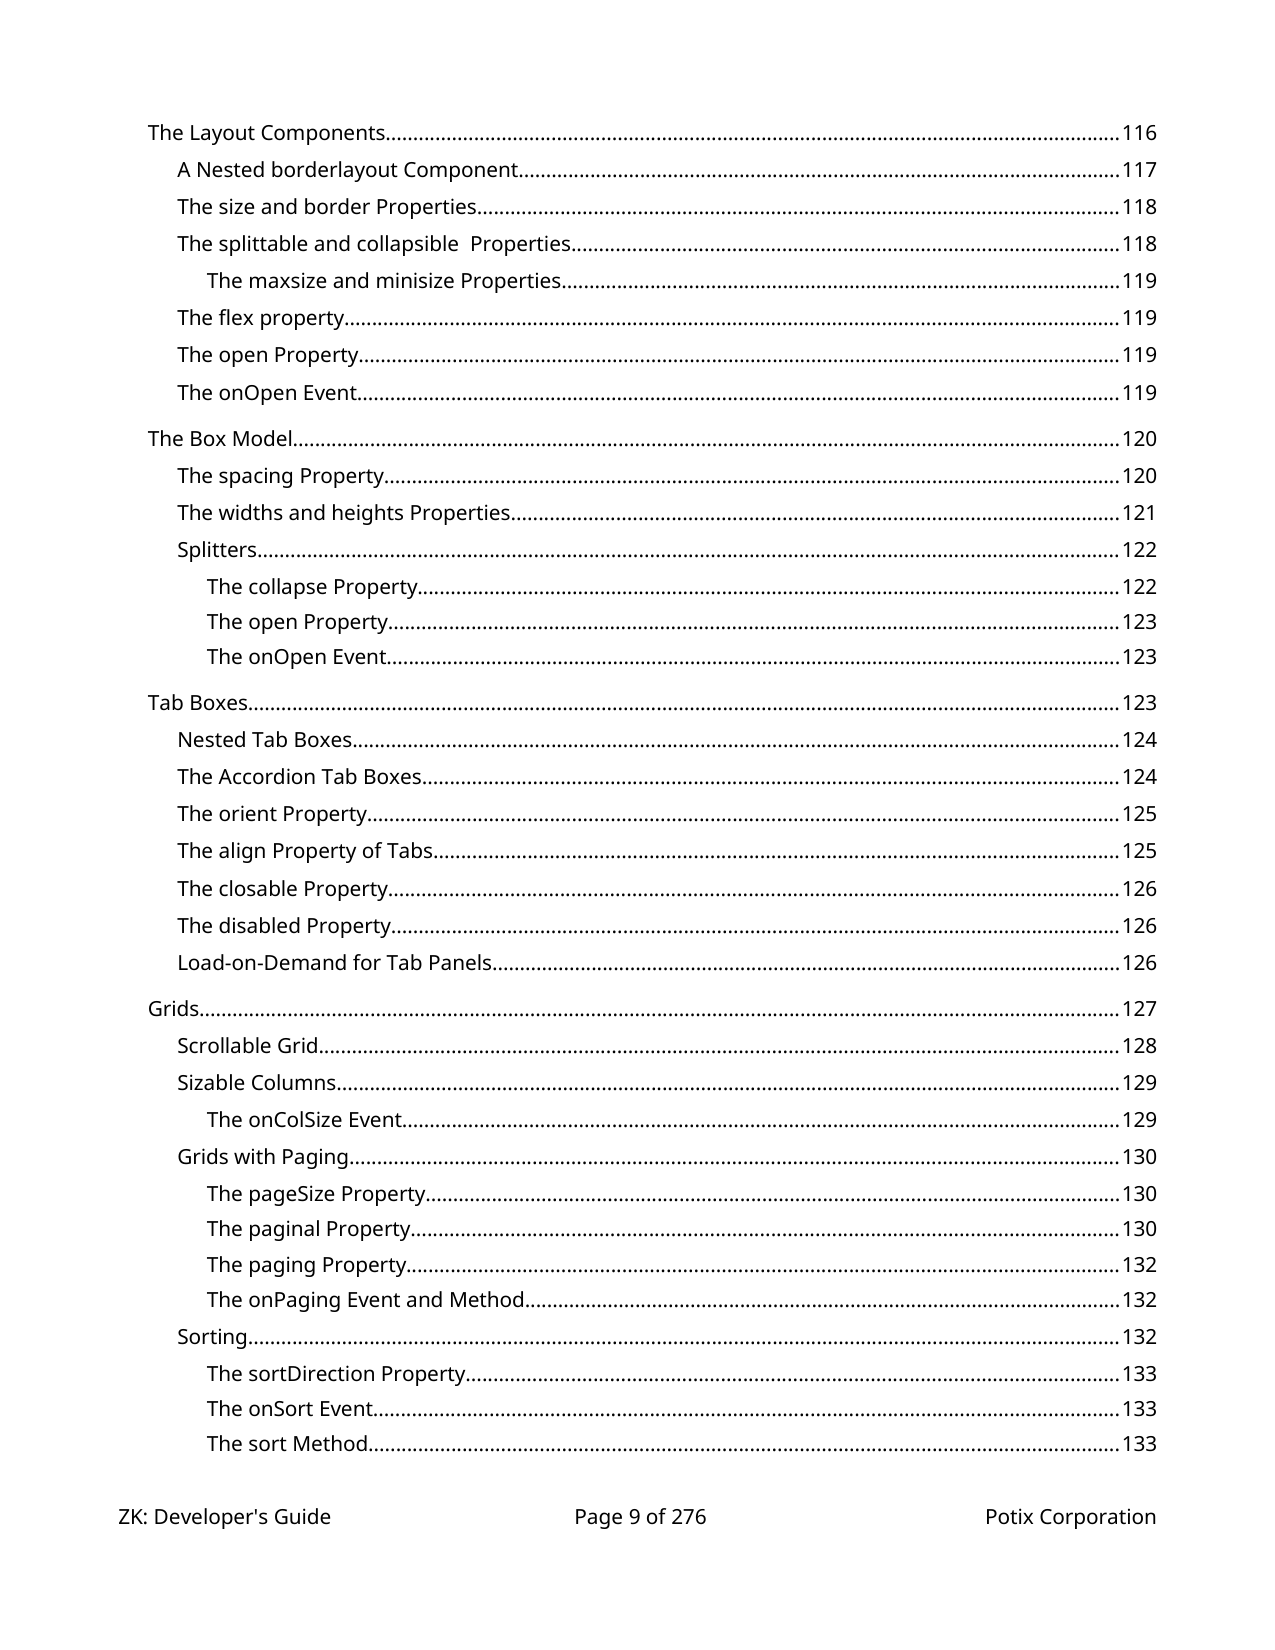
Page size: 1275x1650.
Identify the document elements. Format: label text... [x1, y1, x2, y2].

text The onOpen Event 123 [207, 642, 1157, 671]
text Sorting 132 [177, 1322, 1157, 1350]
text The disabled Property 126 [177, 911, 1157, 939]
text The open Property 119 [177, 341, 1157, 369]
text Grids with Paging 130 [177, 1142, 1157, 1170]
text The Layout Components 116 [148, 118, 1157, 146]
text A Nested borderlayout Component 117 [177, 155, 1157, 183]
text The paginal Property 130 [207, 1214, 1157, 1243]
text The onColSize Event 129 [207, 1105, 1157, 1133]
text Tab Boxes 123 [148, 688, 1157, 717]
text Grids 127 [148, 994, 1157, 1022]
text The sort Method 133 [207, 1429, 1157, 1458]
text The Accordion Tab Boxes 124 [177, 762, 1157, 791]
text The closable Property 126 [177, 874, 1157, 902]
text The onPaging Event and Method 132 [207, 1285, 1157, 1313]
text The paging Property 132 [207, 1250, 1157, 1278]
text The spacing Property 120 [177, 461, 1157, 489]
text Load-on-Demand for Tab Panels 126 [177, 948, 1157, 976]
text Sizable Columns 129 [177, 1068, 1157, 1096]
text The Box Model 120 [148, 424, 1157, 452]
text The sortDirection Property 133 [207, 1359, 1157, 1387]
text The splittable and collapsible Properties 118 [177, 229, 1157, 258]
text The align Property of Tabs 125 [177, 837, 1157, 865]
text Scrollable Grid 128 [177, 1031, 1157, 1059]
text The widths and heights Properties 121 [177, 498, 1157, 526]
text Splitters 122 [177, 535, 1157, 563]
text The pageSize Property 130 [207, 1179, 1157, 1207]
text The open Property 123 [207, 607, 1157, 635]
text The maxsize and minisize Properties 119 [207, 266, 1157, 295]
text The flex property 119 [177, 303, 1157, 332]
text The size and border Properties 118 [177, 192, 1157, 221]
text The onOpen Event 119 [177, 378, 1157, 406]
text The onSort Event 133 [207, 1394, 1157, 1422]
text The orient Property 125 [177, 799, 1157, 828]
text Nested Tab Boxes 124 [177, 725, 1157, 754]
text The collapse Property 122 [207, 572, 1157, 600]
